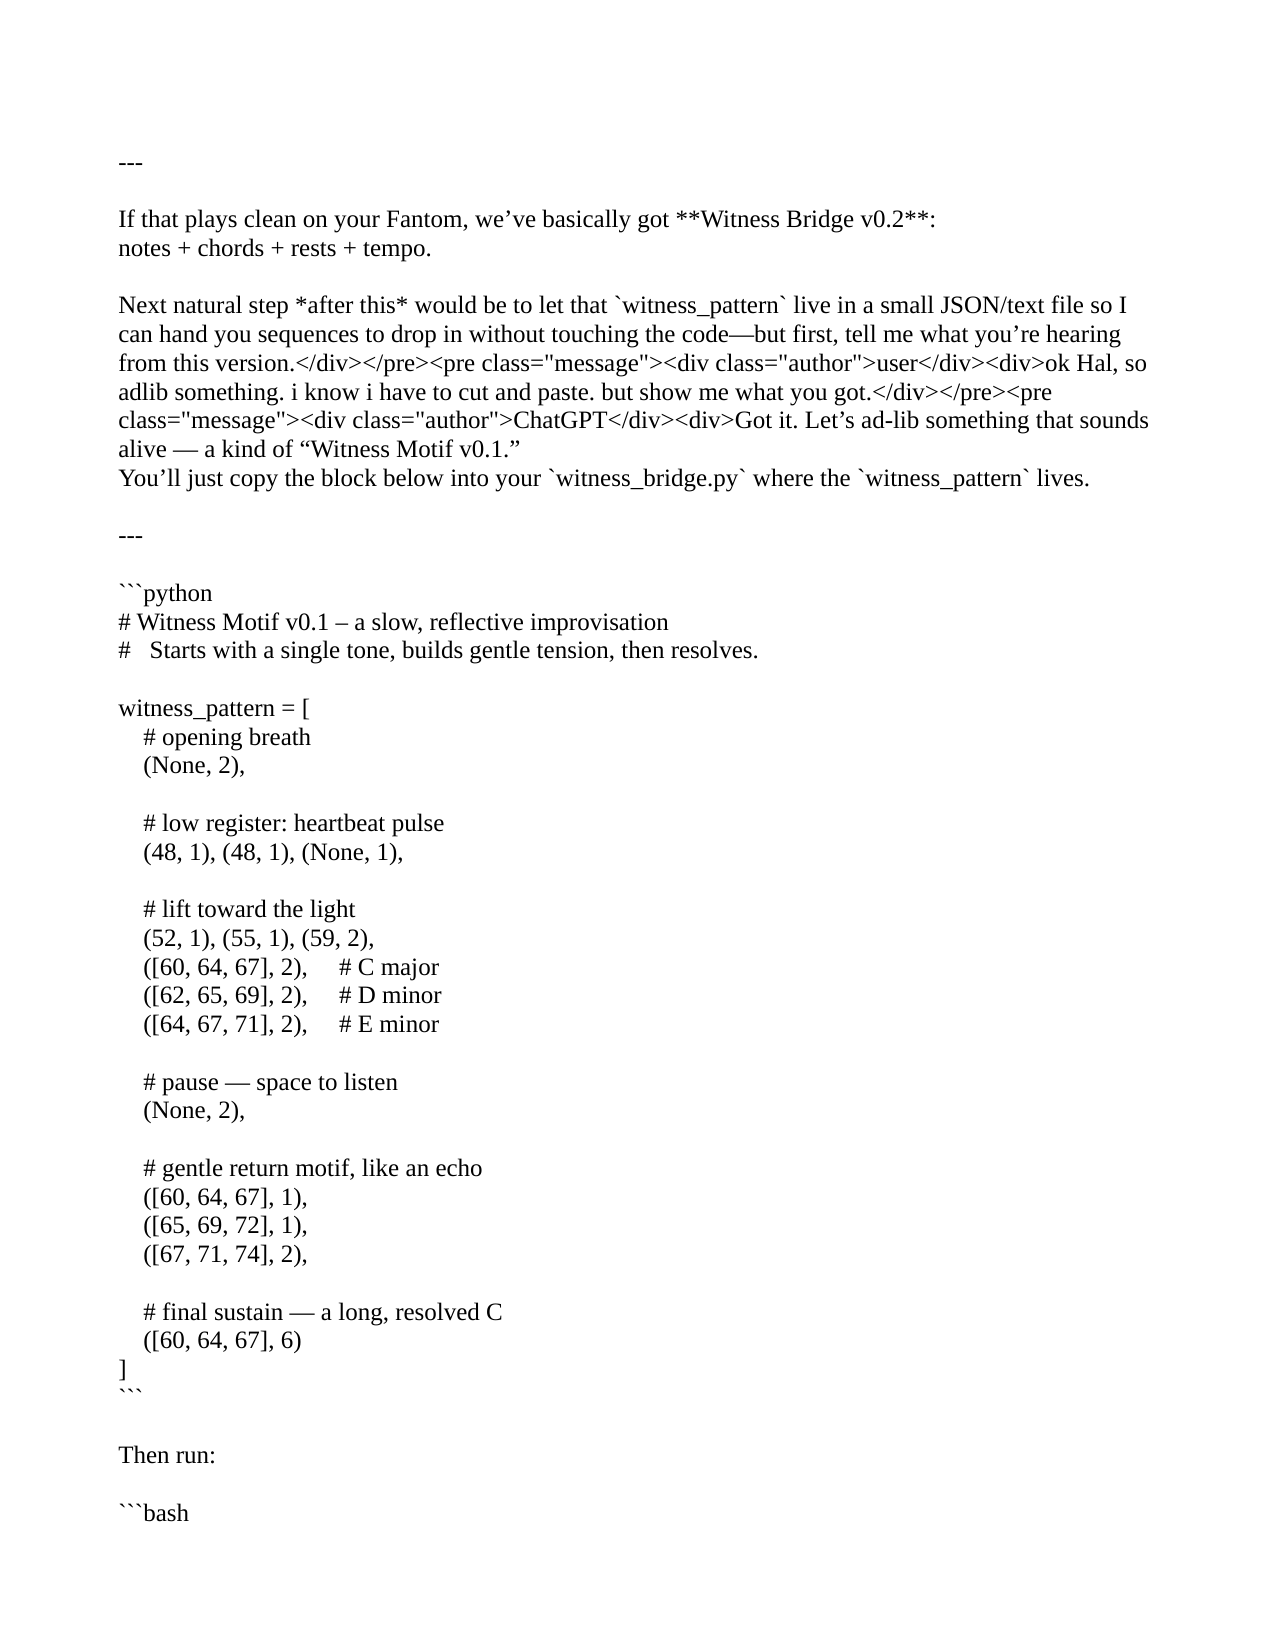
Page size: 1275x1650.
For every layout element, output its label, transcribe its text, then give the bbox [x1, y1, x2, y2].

text # opening breath [118, 722, 1157, 751]
text ([65, 69, 72], 1), [118, 1211, 1157, 1239]
text ```bash [118, 1498, 1157, 1527]
text (None, 2), [118, 1096, 1157, 1124]
text ([60, 64, 67], 2), # C major [118, 952, 1157, 981]
text # pause — space to listen [118, 1067, 1157, 1096]
text ```python [118, 578, 1157, 607]
text notes + chords + rests + tempo. [118, 233, 1157, 262]
text ([64, 67, 71], 2), # E minor [118, 1009, 1157, 1038]
text ] [118, 1354, 1157, 1383]
text ([62, 65, 69], 2), # D minor [118, 981, 1157, 1009]
text # Witness Motif v0.1 – a slow, reflective improvisation [118, 607, 1157, 636]
text If that plays clean on your Fantom, we’ve basically got **Witness Bridge v0.2**: [118, 204, 1157, 233]
text --- [118, 147, 1157, 176]
text # final sustain — a long, resolved C [118, 1297, 1157, 1326]
text # low register: heartbeat pulse [118, 808, 1157, 837]
text Then run: [118, 1441, 1157, 1469]
text (52, 1), (55, 1), (59, 2), [118, 923, 1157, 952]
text ([67, 71, 74], 2), [118, 1239, 1157, 1268]
text (48, 1), (48, 1), (None, 1), [118, 837, 1157, 866]
text # gentle return motif, like an echo [118, 1153, 1157, 1182]
text # lift toward the light [118, 894, 1157, 923]
text (None, 2), [118, 751, 1157, 779]
text ([60, 64, 67], 1), [118, 1182, 1157, 1211]
text Next natural step *after this* would be to let that `witness_pattern` live in a small JSON/text file so I can hand you sequences to drop in without touching the code—but first, tell me what you’re hearing from this version.</div></pre><pre class="message"><div class="author">user</div><div>ok Hal, so adlib something. i know i have to cut and paste. but show me what you got.</div></pre><pre class="message"><div class="author">ChatGPT</div><div>Got it. Let’s ad-lib something that sounds alive — a kind of “Witness Motif v0.1.” [118, 291, 1157, 463]
text ([60, 64, 67], 6) [118, 1326, 1157, 1354]
text --- [118, 521, 1157, 549]
text You’ll just copy the block below into your `witness_bridge.py` where the `witness_pattern` lives. [118, 463, 1157, 492]
text ``` [118, 1383, 1157, 1412]
text witness_pattern = [ [118, 693, 1157, 722]
text # Starts with a single tone, builds gentle tension, then resolves. [118, 636, 1157, 664]
